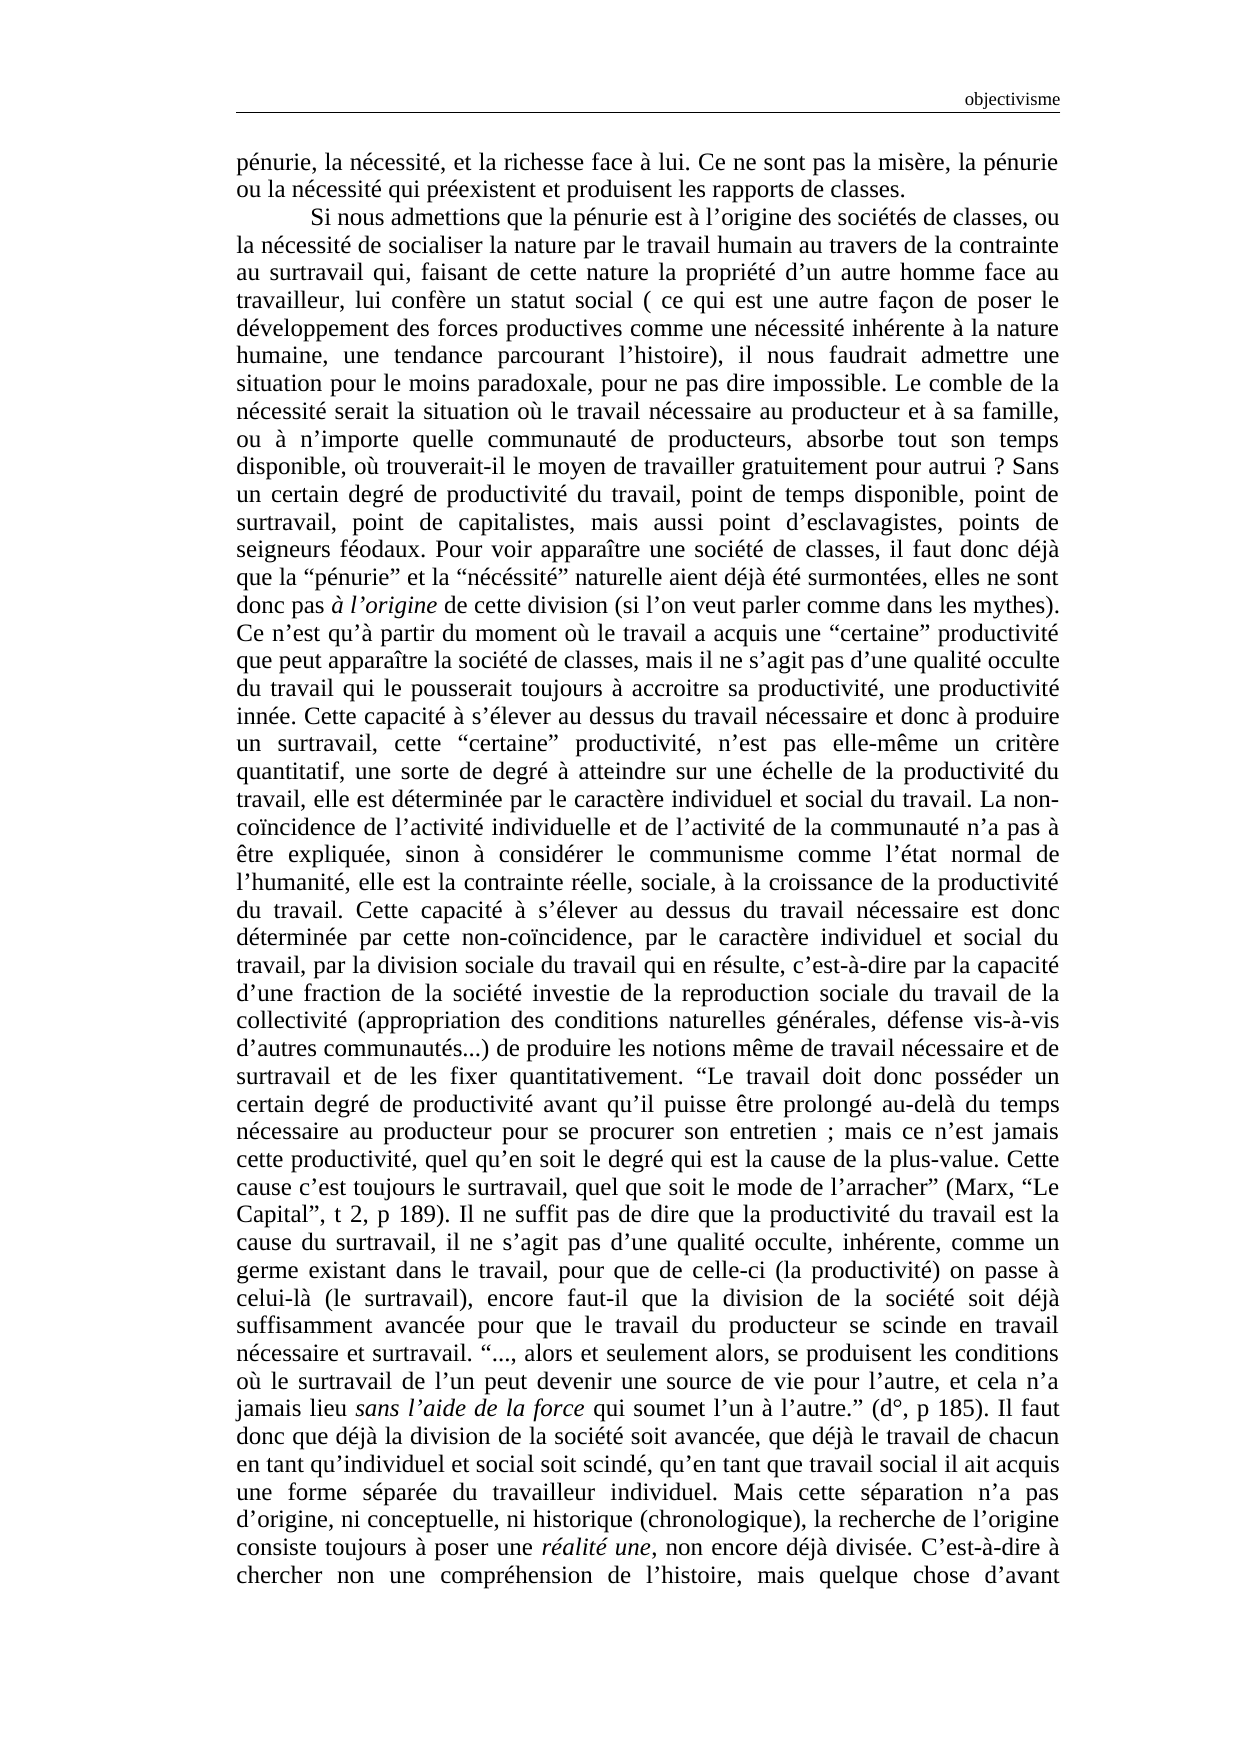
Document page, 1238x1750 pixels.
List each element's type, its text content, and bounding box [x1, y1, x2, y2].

text pénurie, la nécessité, et la richesse face à lui. Ce ne sont pas la misère, la pénurie ou la nécessité qui préexistent et produisent les rapports de classes. [236, 148, 1060, 203]
text Si nous admettions que la pénurie est à l’origine des sociétés de classes, ou la nécessité de socialiser la nature par le travail humain au travers de la contrainte au surtravail qui, faisant de cette nature la propriété d’un autre homme face au travailleur, lui confère un statut social ( ce qui est une autre façon de poser le développement des forces productives comme une nécessité inhérente à la nature humaine, une tendance parcourant l’histoire), il nous faudrait admettre une situation pour le moins paradoxale, pour ne pas dire impossible. Le comble de la nécessité serait la situation où le travail nécessaire au producteur et à sa famille, ou à n’importe quelle communauté de producteurs, absorbe tout son temps disponible, où trouverait-il le moyen de travailler gratuitement pour autrui ? Sans un certain degré de productivité du travail, point de temps disponible, point de surtravail, point de capitalistes, mais aussi point d’esclavagistes, points de seigneurs féodaux. Pour voir apparaître une société de classes, il faut donc déjà que la “pénurie” et la “nécéssité” naturelle aient déjà été surmontées, elles ne sont donc pas à l’origine de cette division (si l’on veut parler comme dans les mythes). Ce n’est qu’à partir du moment où le travail a acquis une “certaine” productivité que peut apparaître la société de classes, mais il ne s’agit pas d’une qualité occulte du travail qui le pousserait toujours à accroitre sa productivité, une productivité innée. Cette capacité à s’élever au dessus du travail nécessaire et donc à produire un surtravail, cette “certaine” productivité, n’est pas elle-même un critère quantitatif, une sorte de degré à atteindre sur une échelle de la productivité du travail, elle est déterminée par le caractère individuel et social du travail. La non-coïncidence de l’activité individuelle et de l’activité de la communauté n’a pas à être expliquée, sinon à considérer le communisme comme l’état normal de l’humanité, elle est la contrainte réelle, sociale, à la croissance de la productivité du travail. Cette capacité à s’élever au dessus du travail nécessaire est donc déterminée par cette non-coïncidence, par le caractère individuel et social du travail, par la division sociale du travail qui en résulte, c’est-à-dire par la capacité d’une fraction de la société investie de la reproduction sociale du travail de la collectivité (appropriation des conditions naturelles générales, défense vis-à-vis d’autres communautés...) de produire les notions même de travail nécessaire et de surtravail et de les fixer quantitativement. “Le travail doit donc posséder un certain degré de productivité avant qu’il puisse être prolongé au-delà du temps nécessaire au producteur pour se procurer son entretien ; mais ce n’est jamais cette productivité, quel qu’en soit le degré qui est la cause de la plus-value. Cette cause c’est toujours le surtravail, quel que soit le mode de l’arracher” (Marx, “Le Capital”, t 2, p 189). Il ne suffit pas de dire que la productivité du travail est la cause du surtravail, il ne s’agit pas d’une qualité occulte, inhérente, comme un germe existant dans le travail, pour que de celle-ci (la productivité) on passe à celui-là (le surtravail), encore faut-il que la division de la société soit déjà suffisamment avancée pour que le travail du producteur se scinde en travail nécessaire et surtravail. “..., alors et seulement alors, se produisent les conditions où le surtravail de l’un peut devenir une source de vie pour l’autre, et cela n’a jamais lieu sans l’aide de la force qui soumet l’un à l’autre.” (d°, p 185). Il faut donc que déjà la division de la société soit avancée, que déjà le travail de chacun en tant qu’individuel et social soit scindé, qu’en tant que travail social il ait acquis une forme séparée du travailleur individuel. Mais cette séparation n’a pas d’origine, ni conceptuelle, ni historique (chronologique), la recherche de l’origine consiste toujours à poser une réalité une, non encore déjà divisée. C’est-à-dire à chercher non une compréhension de l’histoire, mais quelque chose d’avant [236, 203, 1060, 1588]
